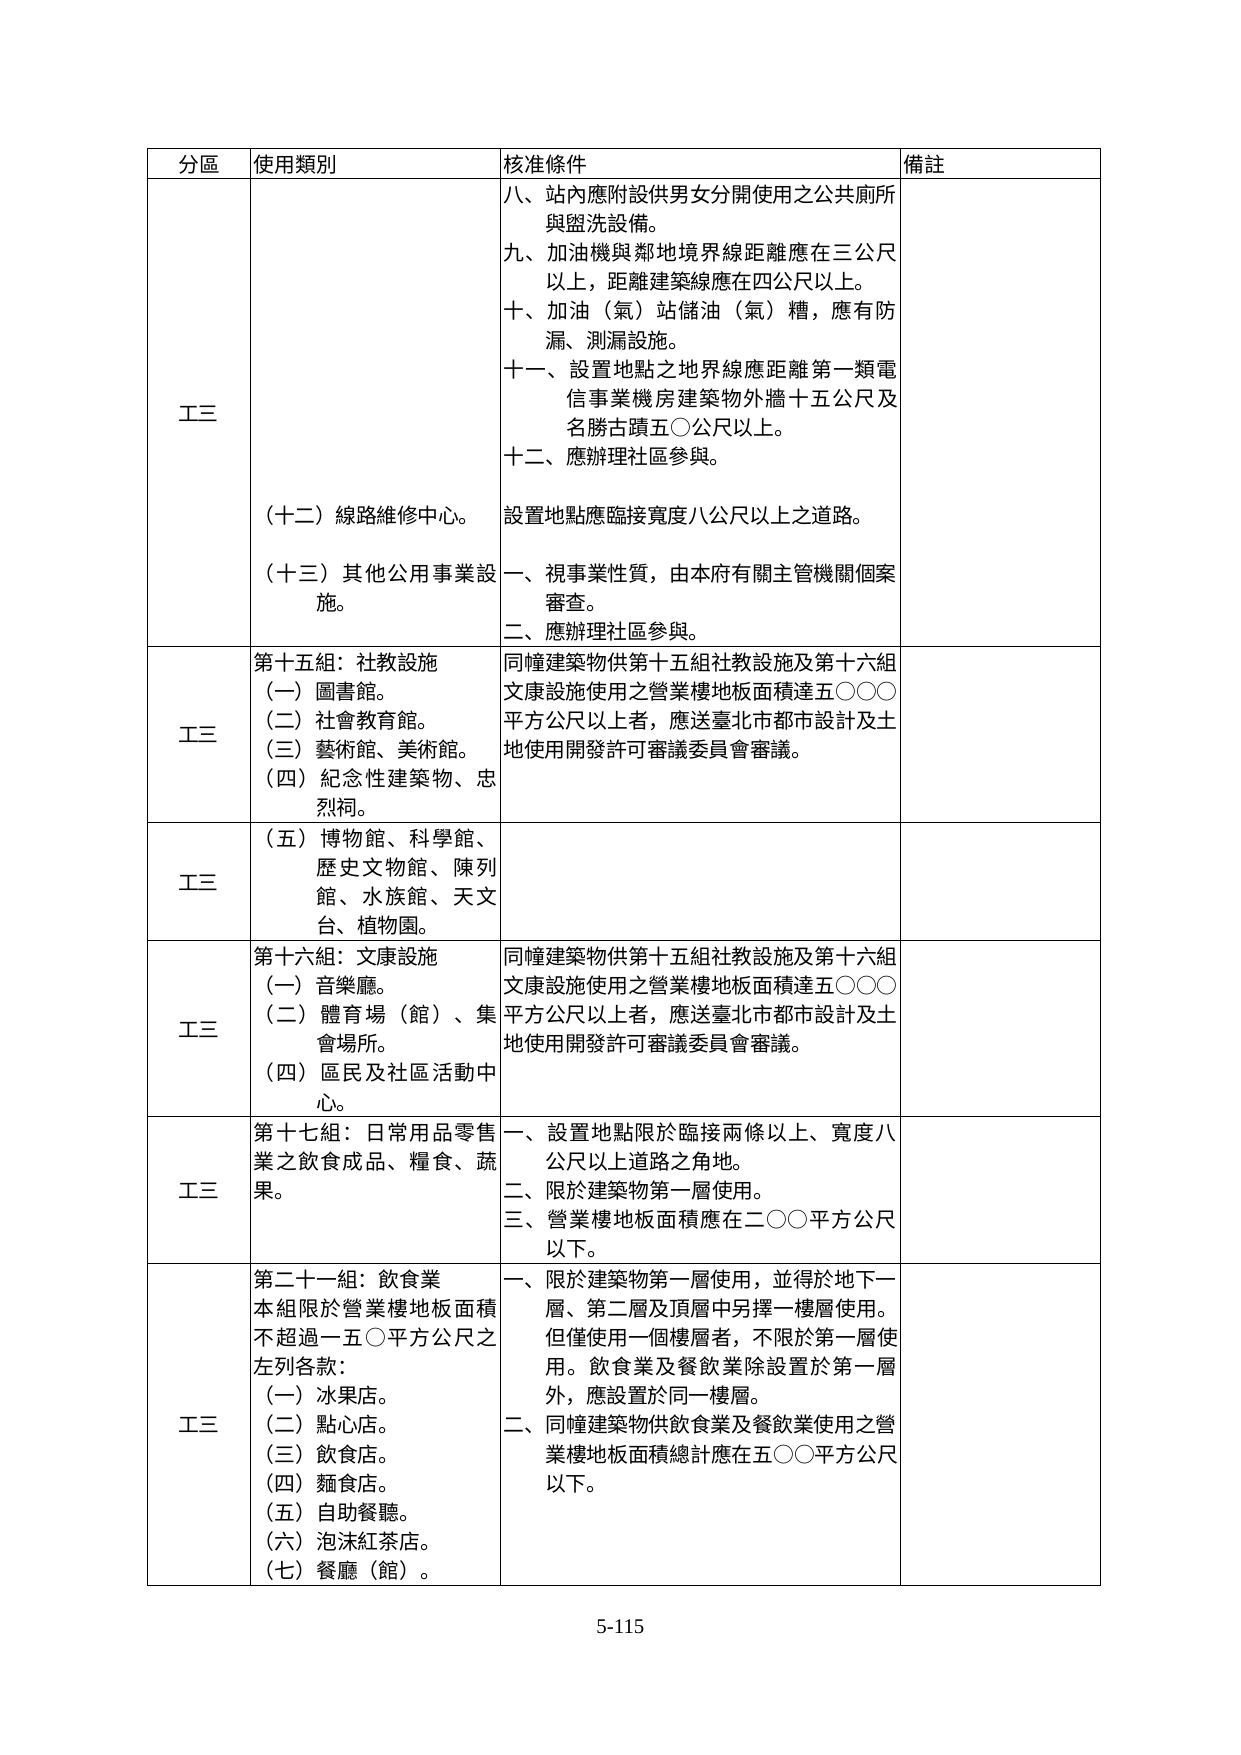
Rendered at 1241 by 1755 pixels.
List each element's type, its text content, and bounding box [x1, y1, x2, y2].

table_cell [901, 179, 1100, 646]
table_cell （五）博物館、科學館、歷史文物館、陳列館、水族館、天文台、植物園。 [251, 823, 500, 940]
table_cell 同幢建築物供第十五組社教設施及第十六組文康設施使用之營業樓地板面積達五○○○平方公尺以上者，應送臺北市都市設計及土地使用開發許可審議委員會審議。 [501, 647, 900, 822]
table_cell 工三 [148, 1117, 250, 1263]
table_cell [901, 1117, 1100, 1263]
table_cell [901, 941, 1100, 1116]
table_cell 第十五組：社教設施 （一）圖書館。 （二）社會教育館。 （三）藝術館、美術館。 （四）紀念性建築物、忠烈祠。 [251, 647, 500, 822]
table_cell 工三 [148, 941, 250, 1116]
table_cell 一、設置地點限於臨接兩條以上、寬度八公尺以上道路之角地。 二、限於建築物第一層使用。 三、營業樓地板面積應在二○○平方公尺以下。 [501, 1117, 900, 1263]
table_cell 第二十一組：飲食業 本組限於營業樓地板面積不超過一五○平方公尺之左列各款： （一）冰果店。 （二）點心店。 （三）飲食店。 （四）麵食店。 （五）自助餐聽。 （六）泡沫紅茶店。 （七）餐廳（館）。 [251, 1264, 500, 1584]
table_cell 工三 [148, 1264, 250, 1584]
table_header 核准條件 [501, 149, 900, 178]
table_cell [501, 823, 900, 940]
table_cell 第十七組：日常用品零售業之飲食成品、糧食、蔬果。 [251, 1117, 500, 1263]
table_header 分區 [148, 149, 250, 178]
table_cell [901, 1264, 1100, 1584]
table_cell 工三 [148, 647, 250, 822]
table_cell [901, 823, 1100, 940]
table_cell 同幢建築物供第十五組社教設施及第十六組文康設施使用之營業樓地板面積達五○○○平方公尺以上者，應送臺北市都市設計及土地使用開發許可審議委員會審議。 [501, 941, 900, 1116]
table_cell 第十六組：文康設施 （一）音樂廳。 （二）體育場（館）、集會場所。 （四）區民及社區活動中心。 [251, 941, 500, 1116]
table_cell 工三 [148, 823, 250, 940]
table_cell （十二）線路維修中心。 （十三）其他公用事業設施。 [251, 179, 500, 646]
table_cell [901, 647, 1100, 822]
table_cell 一、限於建築物第一層使用，並得於地下一層、第二層及頂層中另擇一樓層使用。但僅使用一個樓層者，不限於第一層使用。飲食業及餐飲業除設置於第一層外，應設置於同一樓層。 二、同幢建築物供飲食業及餐飲業使用之營業樓地板面積總計應在五○○平方公尺以下。 [501, 1264, 900, 1584]
table_header 使用類別 [251, 149, 500, 178]
table_cell 八、站內應附設供男女分開使用之公共廁所與盥洗設備。 九、加油機與鄰地境界線距離應在三公尺以上，距離建築線應在四公尺以上。 十、加油（氣）站儲油（氣）糟，應有防漏、測漏設施。 十一、設置地點之地界線應距離第一類電信事業機房建築物外牆十五公尺及名勝古蹟五○公尺以上。 十二、應辦理社區參與。 設置地點應臨接寬度八公尺以上之道路。 一、視事業性質，由本府有關主管機關個案審查。 二、應辦理社區參與。 [501, 179, 900, 646]
table_header 備註 [901, 149, 1100, 178]
table_cell 工三 [148, 179, 250, 646]
